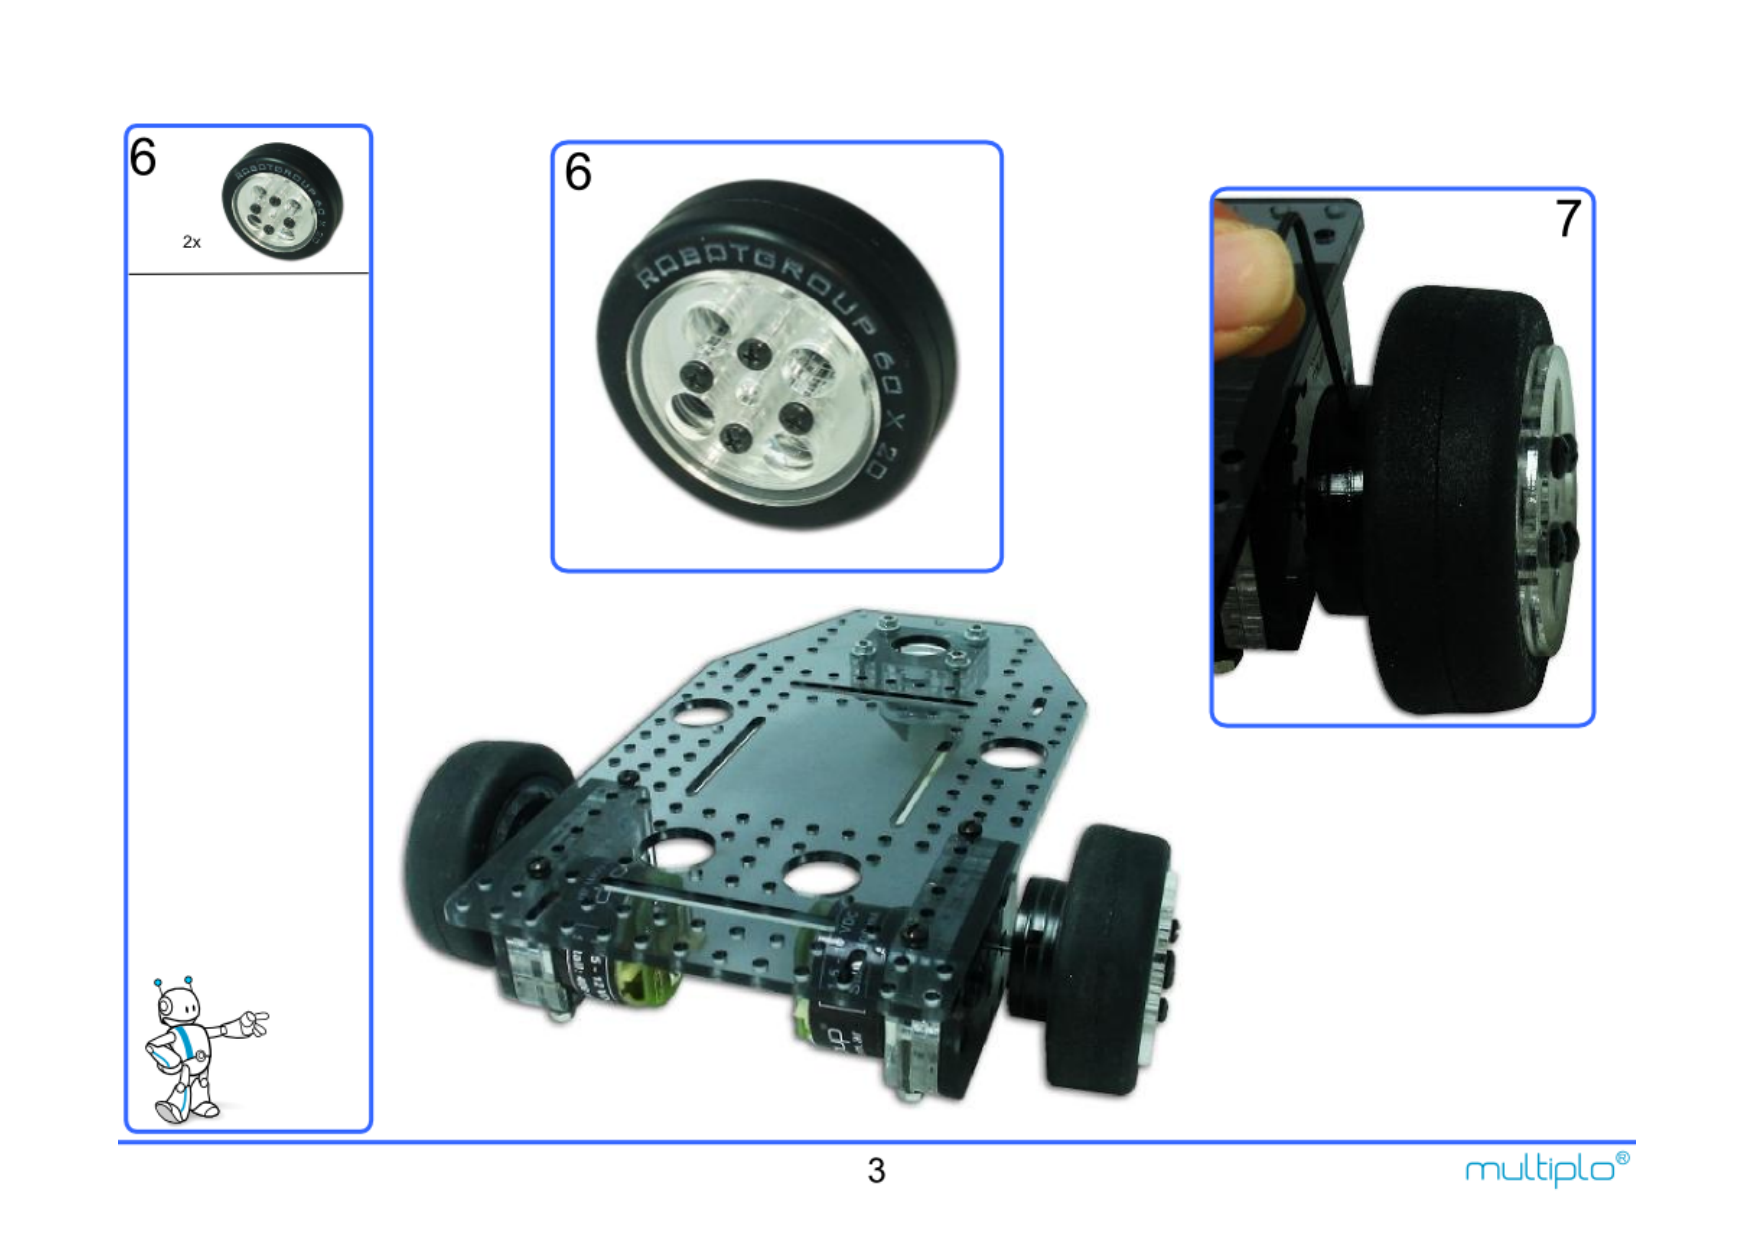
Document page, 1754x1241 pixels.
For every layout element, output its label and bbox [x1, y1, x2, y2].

picture [118, 118, 1636, 1192]
